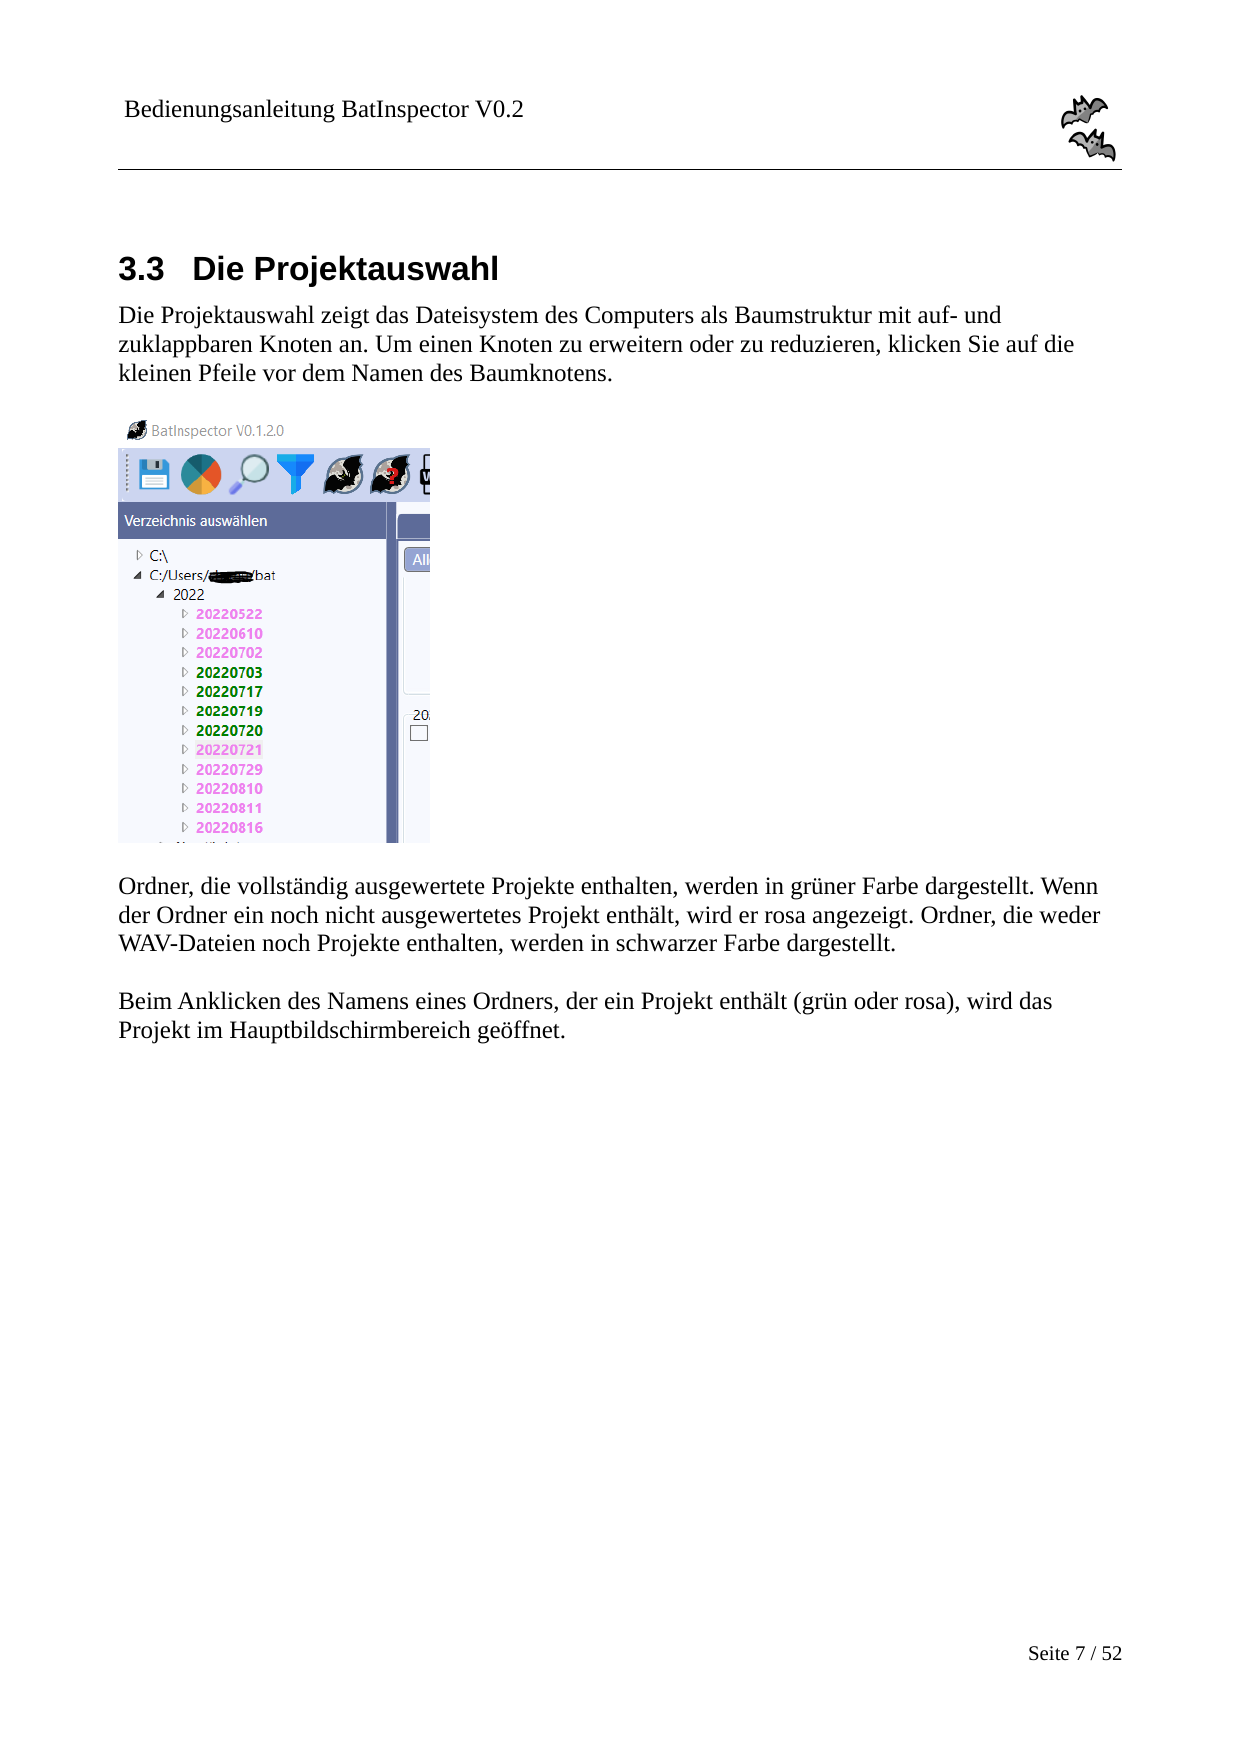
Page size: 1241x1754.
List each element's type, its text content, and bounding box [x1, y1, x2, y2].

text Beim Anklicken des Namens eines Ordners, der ein Projekt enthält (grün oder rosa), wird das Projekt im Hauptbildschirmbereich geöffnet. [118, 986, 1122, 1043]
text Die Projektauswahl zeigt das Dateisystem des Computers als Baumstruktur mit auf- und zuklappbaren Knoten an. Um einen Knoten zu erweitern oder zu reduzieren, klicken Sie auf die kleinen Pfeile vor dem Namen des Baumknotens. [118, 300, 1122, 386]
picture [118, 415, 430, 843]
text Ordner, die vollständig ausgewertete Projekte enthalten, werden in grüner Farbe dargestellt. Wenn der Ordner ein noch nicht ausgewertetes Projekt enthält, wird er rosa angezeigt. Ordner, die weder WAV-Dateien noch Projekte enthalten, werden in schwarzer Farbe dargestellt. [118, 871, 1122, 957]
picture [1057, 95, 1120, 162]
subtitle Die Projektauswahl [118, 249, 1122, 288]
